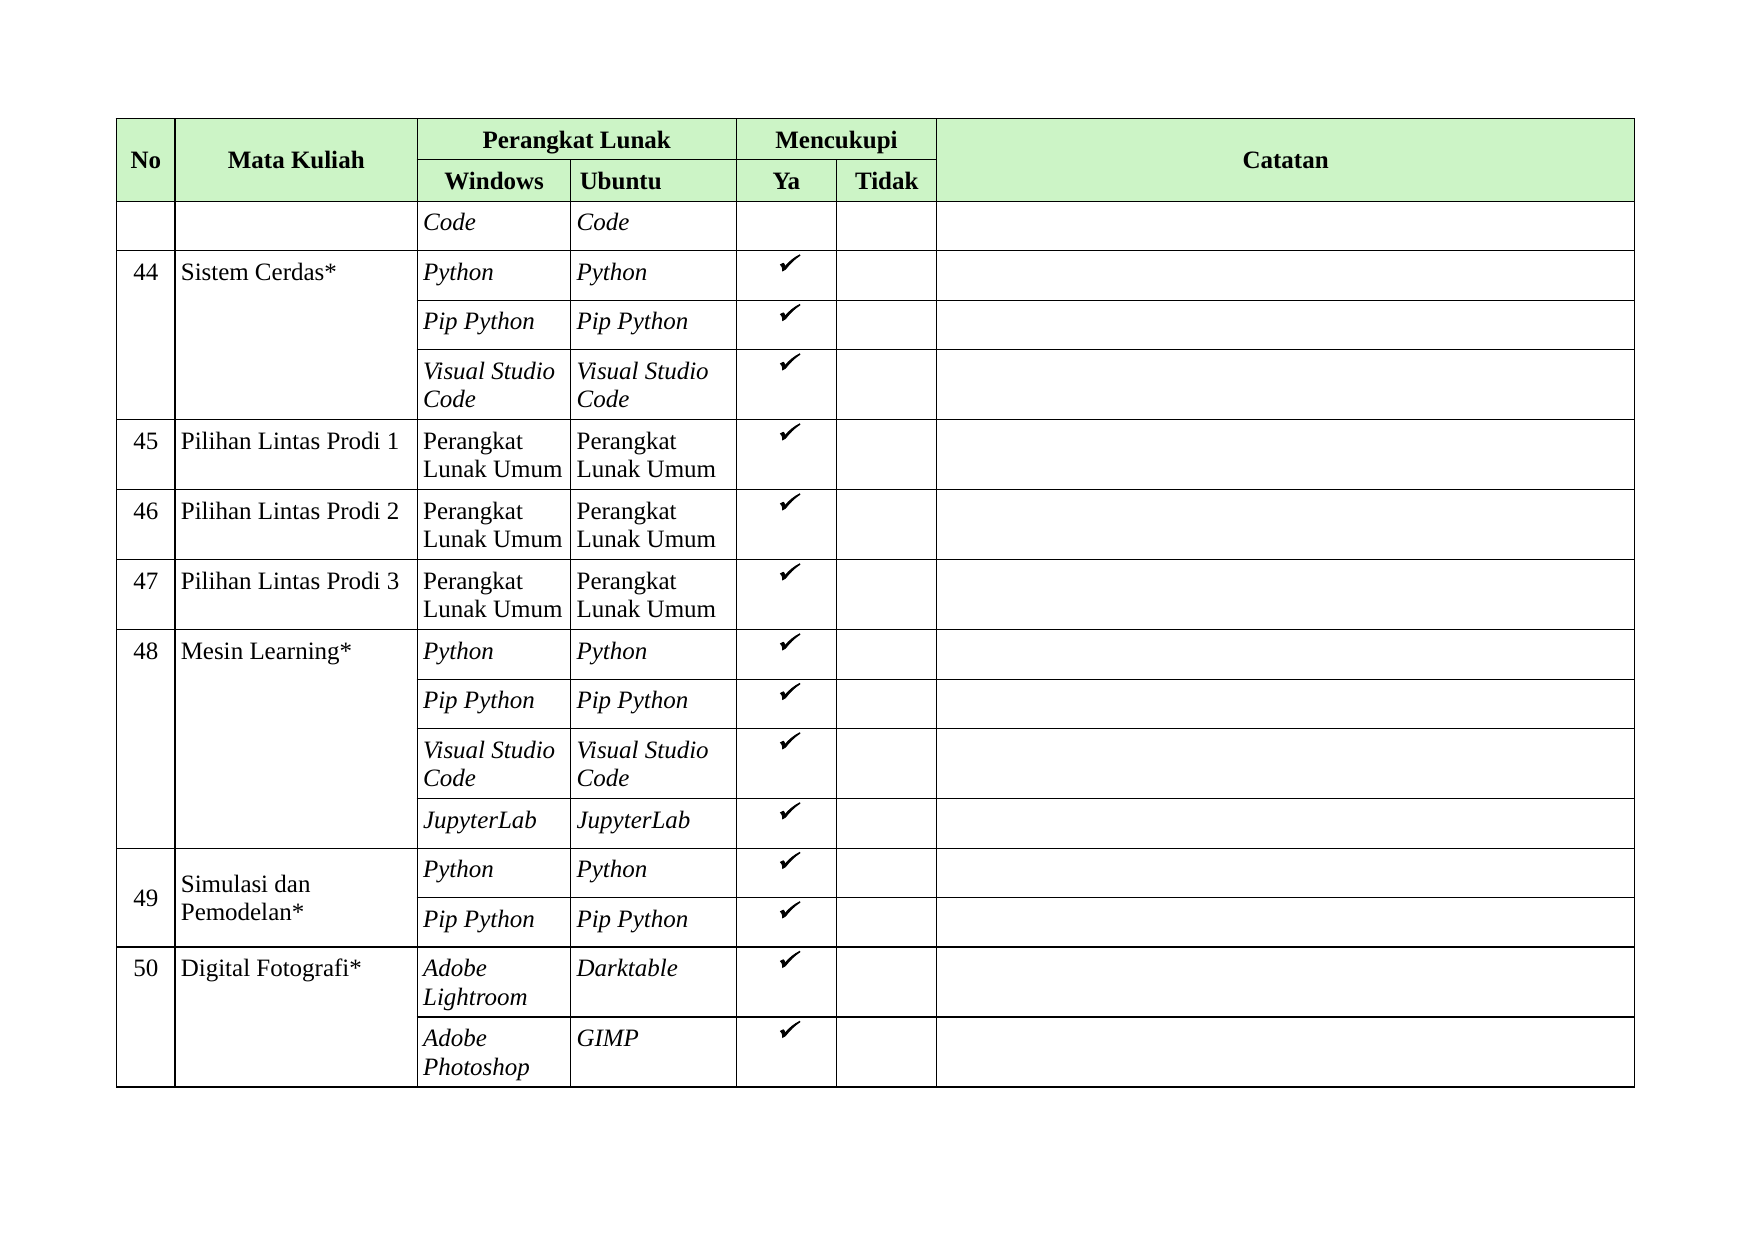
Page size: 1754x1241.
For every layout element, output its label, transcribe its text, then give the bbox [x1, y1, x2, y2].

table_cell ü [737, 490, 836, 559]
table_cell Ya [737, 160, 836, 201]
table_cell Pip Python [418, 680, 570, 728]
table_cell [837, 1018, 936, 1086]
table_header No [117, 119, 174, 201]
table_cell Perangkat Lunak Umum [571, 420, 736, 489]
table_cell Pip Python [571, 898, 736, 946]
table_cell ü [737, 948, 836, 1016]
table_cell Pilihan Lintas Prodi 2 [176, 490, 417, 559]
table_cell ü [737, 849, 836, 897]
table_cell Visual Studio Code [418, 350, 570, 419]
table_cell Perangkat Lunak Umum [571, 560, 736, 629]
table_cell Perangkat Lunak Umum [418, 560, 570, 629]
table_cell [937, 420, 1634, 489]
table_cell ü [737, 729, 836, 798]
table_cell Simulasi dan Pemodelan* [176, 849, 417, 946]
table_cell [937, 948, 1634, 1016]
table_cell [937, 350, 1634, 419]
table_cell 50 [117, 948, 174, 1086]
table_cell [837, 898, 936, 946]
table_cell [837, 560, 936, 629]
table_cell [937, 799, 1634, 847]
table_cell ü [737, 251, 836, 299]
table_cell JupyterLab [571, 799, 736, 847]
table_cell [937, 202, 1634, 250]
table_cell Pip Python [418, 898, 570, 946]
table_cell 46 [117, 490, 174, 559]
table_cell Pip Python [571, 680, 736, 728]
table_cell ü [737, 680, 836, 728]
table_cell Visual Studio Code [571, 350, 736, 419]
table_cell GIMP [571, 1018, 736, 1086]
table_cell Tidak [837, 160, 936, 201]
table_cell [837, 630, 936, 678]
table_cell Pilihan Lintas Prodi 1 [176, 420, 417, 489]
table_cell ü [737, 301, 836, 349]
table_cell Perangkat Lunak Umum [418, 420, 570, 489]
table_cell ü [737, 898, 836, 946]
table_cell Python [571, 251, 736, 299]
table_cell [937, 898, 1634, 946]
table_cell Code [571, 202, 736, 250]
table_cell [837, 729, 936, 798]
table_cell [837, 251, 936, 299]
table_cell Sistem Cerdas* [176, 251, 417, 419]
table_header Catatan [937, 119, 1634, 201]
table_cell [937, 1018, 1634, 1086]
table_cell Darktable [571, 948, 736, 1016]
table_cell [837, 799, 936, 847]
table_cell [937, 680, 1634, 728]
table_cell Perangkat Lunak Umum [571, 490, 736, 559]
table_cell Windows [418, 160, 570, 201]
table_cell 49 [117, 849, 174, 946]
table_cell 45 [117, 420, 174, 489]
table_cell Visual Studio Code [571, 729, 736, 798]
table_cell Visual Studio Code [418, 729, 570, 798]
table_cell Python [418, 630, 570, 678]
table_cell 48 [117, 630, 174, 847]
table_cell [837, 202, 936, 250]
table_header Mata Kuliah [176, 119, 417, 201]
table_cell Python [418, 251, 570, 299]
table_cell ü [737, 420, 836, 489]
table_cell Perangkat Lunak Umum [418, 490, 570, 559]
table_header Mencukupi [737, 119, 936, 159]
table_cell ü [737, 630, 836, 678]
table_cell [837, 849, 936, 897]
table_cell Adobe Lightroom [418, 948, 570, 1016]
table_cell [937, 301, 1634, 349]
table_cell ü [737, 350, 836, 419]
table_cell 47 [117, 560, 174, 629]
table_cell Ubuntu [571, 160, 736, 201]
table_cell ü [737, 560, 836, 629]
table_cell 44 [117, 251, 174, 419]
table_cell ü [737, 799, 836, 847]
table_cell Pip Python [418, 301, 570, 349]
table_cell [837, 350, 936, 419]
table_cell Adobe Photoshop [418, 1018, 570, 1086]
table_cell JupyterLab [418, 799, 570, 847]
table_cell [837, 948, 936, 1016]
table_header Perangkat Lunak [418, 119, 736, 159]
table_cell [937, 251, 1634, 299]
table_cell [937, 560, 1634, 629]
table_cell Mesin Learning* [176, 630, 417, 847]
table_cell [937, 729, 1634, 798]
table_cell Pilihan Lintas Prodi 3 [176, 560, 417, 629]
table_cell [837, 420, 936, 489]
table_cell Python [571, 630, 736, 678]
table_cell Digital Fotografi* [176, 948, 417, 1086]
table_cell Python [571, 849, 736, 897]
table_cell [937, 490, 1634, 559]
table_cell Code [418, 202, 570, 250]
table_cell [937, 630, 1634, 678]
table_cell [837, 301, 936, 349]
table_cell Pip Python [571, 301, 736, 349]
table_cell ü [737, 1018, 836, 1086]
table_cell [837, 680, 936, 728]
table_cell [837, 490, 936, 559]
table_cell Python [418, 849, 570, 897]
table_cell [737, 202, 836, 250]
table_cell [937, 849, 1634, 897]
